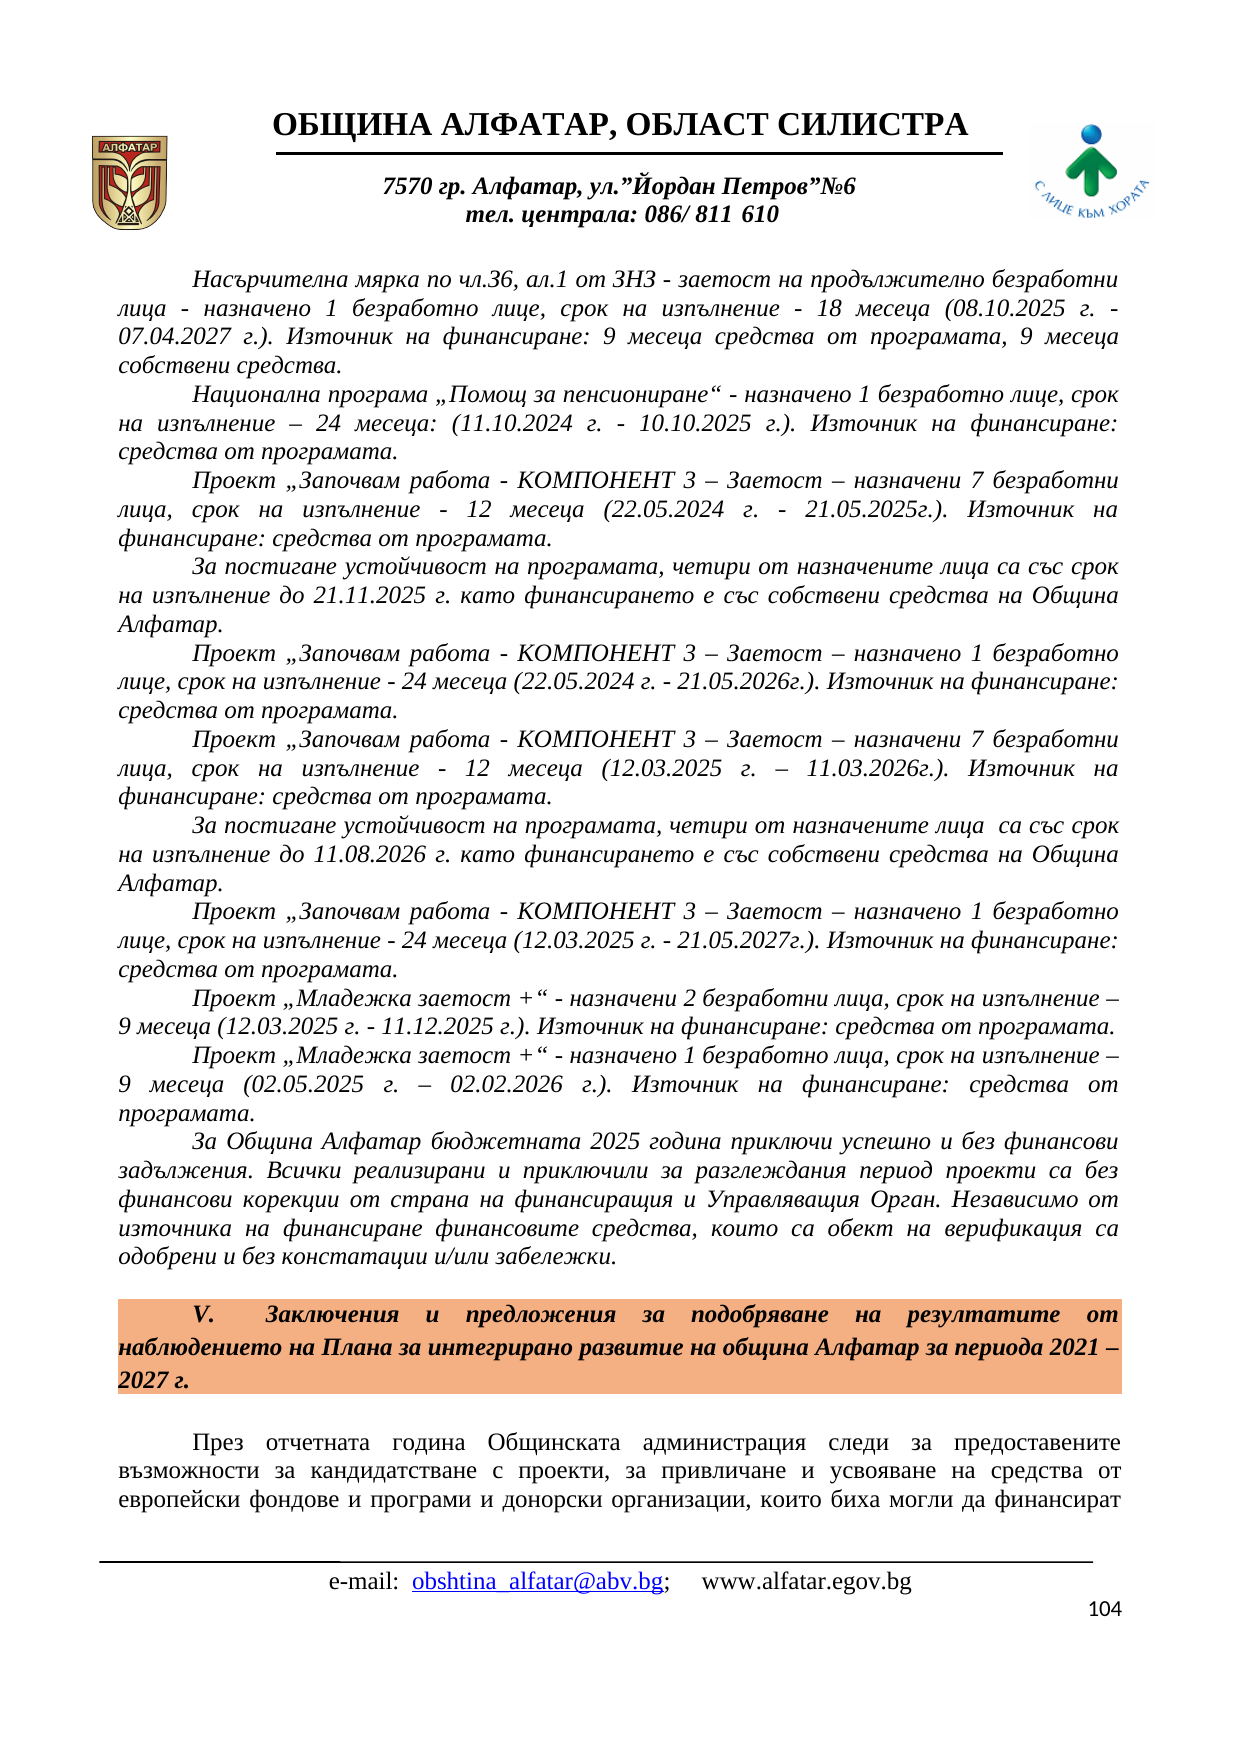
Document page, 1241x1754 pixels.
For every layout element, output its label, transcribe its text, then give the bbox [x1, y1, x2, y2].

text V. Заключения и предложения за подобряване на резултатите от наблюдението на Плана за интегрирано развитие на община Алфатар за периода 2021 – 2027 г. [118, 1299, 1122, 1394]
text Проект „Младежка заетост +“ - назначени 2 безработни лица, срок на изпълнение – 9 месеца (12.03.2025 г. - 11.12.2025 г.). Източник на финансиране: средства от програмата. [118, 983, 1122, 1040]
text За Община Алфатар бюджетната 2025 година приключи успешно и без финансови задължения. Всички реализирани и приключили за разглеждания период проекти са без финансови корекции от страна на финансиращия и Управляващия Орган. Независимо от източника на финансиране финансовите средства, които са обект на верификация са одобрени и без констатации и/или забележки. [118, 1126, 1122, 1270]
text Проект „Започвам работа - КОМПОНЕНТ 3 – Заетост – назначени 7 безработни лица, срок на изпълнение - 12 месеца (12.03.2025 г. – 11.03.2026г.). Източник на финансиране: средства от програмата. [118, 724, 1122, 810]
text Проект „Започвам работа - КОМПОНЕНТ 3 – Заетост – назначено 1 безработно лице, срок на изпълнение - 24 месеца (22.05.2024 г. - 21.05.2026г.). Източник на финансиране: средства от програмата. [118, 638, 1122, 724]
text За постигане устойчивост на програмата, четири от назначените лица са със срок на изпълнение до 11.08.2026 г. като финансирането е със собствени средства на Община Алфатар. [118, 810, 1122, 896]
text Проект „Младежка заетост +“ - назначено 1 безработно лица, срок на изпълнение – 9 месеца (02.05.2025 г. – 02.02.2026 г.). Източник на финансиране: средства от програмата. [118, 1040, 1122, 1126]
text Проект „Започвам работа - КОМПОНЕНТ 3 – Заетост – назначено 1 безработно лице, срок на изпълнение - 24 месеца (12.03.2025 г. - 21.05.2027г.). Източник на финансиране: средства от програмата. [118, 896, 1122, 983]
text Насърчителна мярка по чл.З6, ал.1 от ЗНЗ - заетост на продължително безработни лица - назначено 1 безработно лице, срок на изпълнение - 18 месеца (08.10.2025 г. - 07.04.2027 г.). Източник на финансиране: 9 месеца средства от програмата, 9 месеца собствени средства. [118, 264, 1122, 379]
text За постигане устойчивост на програмата, четири от назначените лица са със срок на изпълнение до 21.11.2025 г. като финансирането е със собствени средства на Община Алфатар. [118, 551, 1122, 638]
text Национална програма „Помощ за пенсиониране“ - назначено 1 безработно лице, срок на изпълнение – 24 месеца: (11.10.2024 г. - 10.10.2025 г.). Източник на финансиране: средства от програмата. [118, 379, 1122, 465]
text През отчетната година Общинската администрация следи за предоставените възможности за кандидатстване с проекти, за привличане и усвояване на средства от европейски фондове и програми и донорски организации, които биха могли да финансират [118, 1427, 1122, 1513]
text Проект „Започвам работа - КОМПОНЕНТ 3 – Заетост – назначени 7 безработни лица, срок на изпълнение - 12 месеца (22.05.2024 г. - 21.05.2025г.). Източник на финансиране: средства от програмата. [118, 465, 1122, 551]
